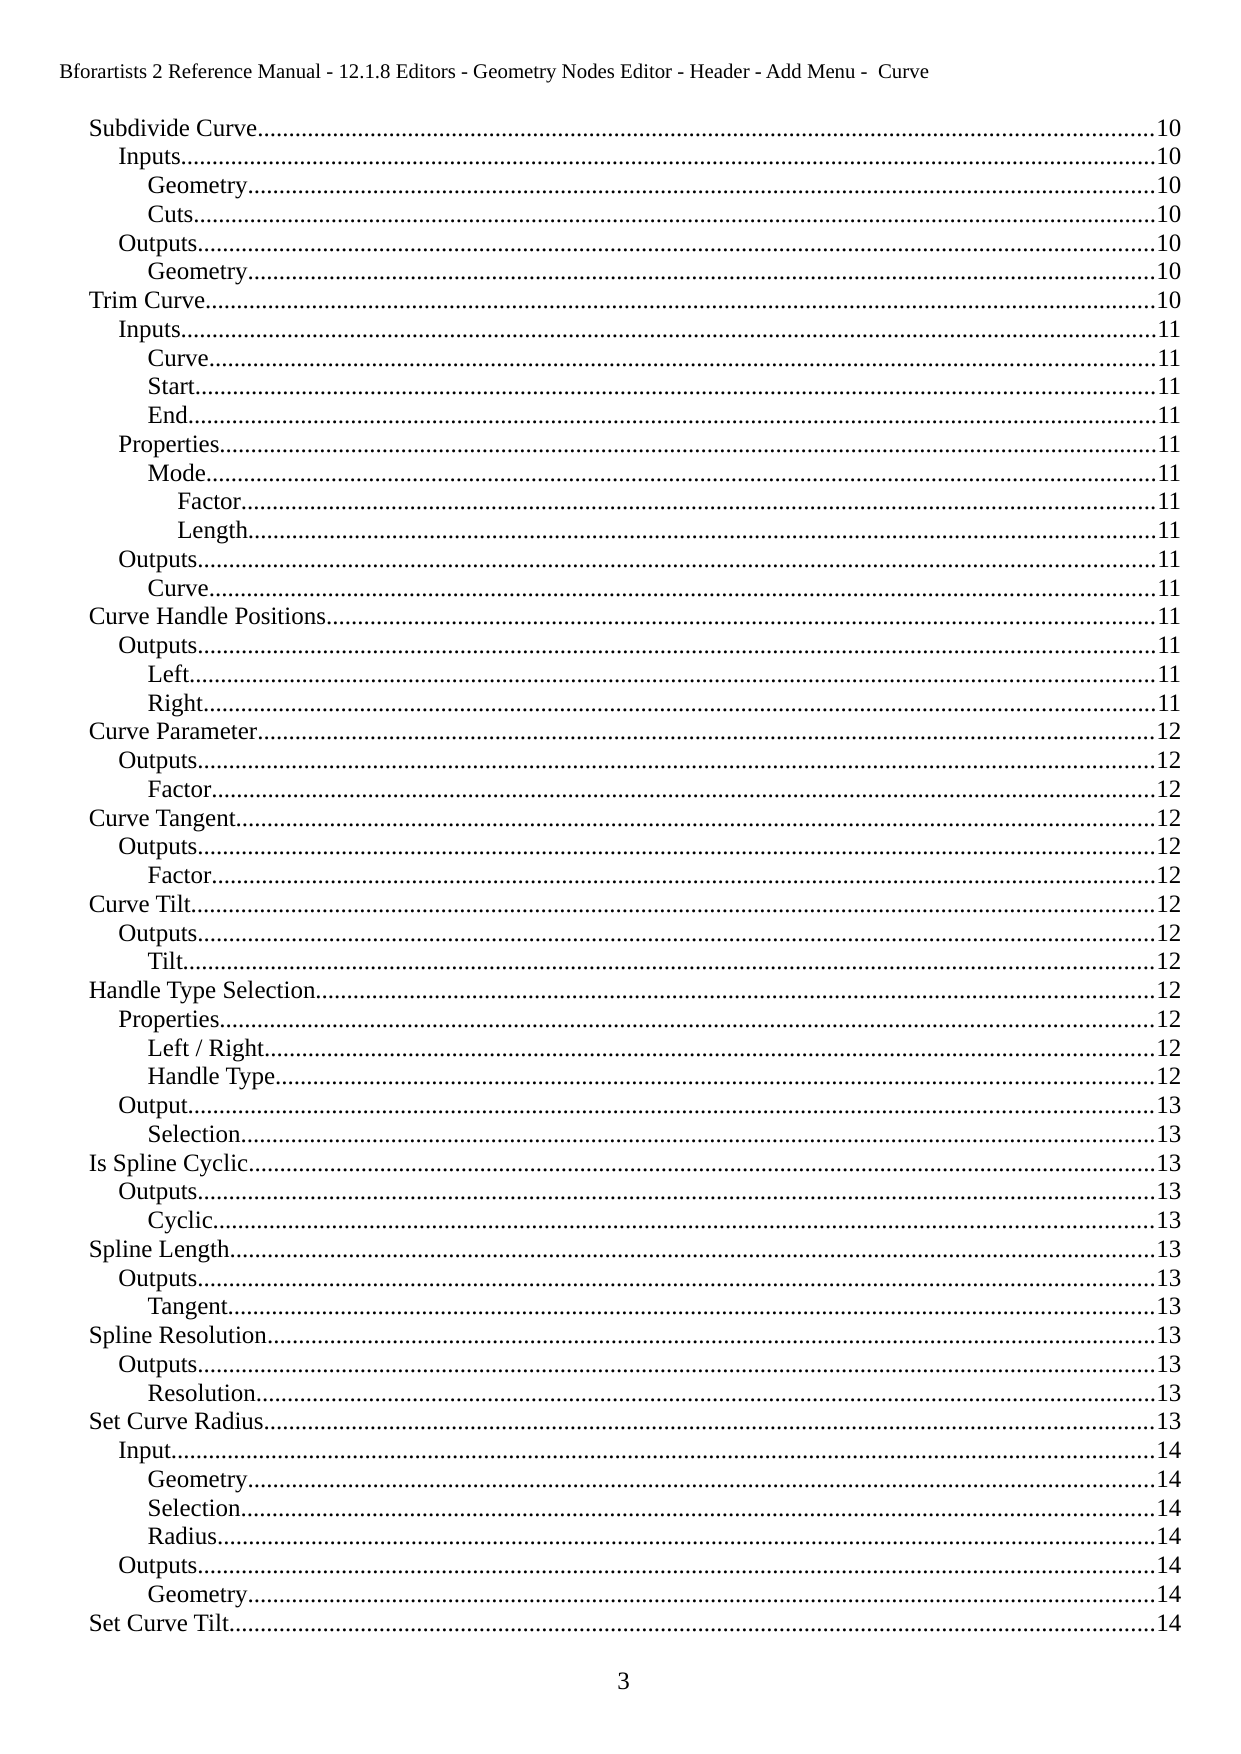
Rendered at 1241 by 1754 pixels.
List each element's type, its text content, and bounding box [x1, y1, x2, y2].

text Properties 12 [118, 1004, 1181, 1033]
text Outputs 11 [118, 544, 1181, 573]
text Curve Handle Positions 11 [88, 601, 1181, 630]
text Outputs 10 [118, 228, 1181, 256]
text Input 14 [118, 1435, 1181, 1464]
text Outputs 14 [118, 1550, 1181, 1579]
text Outputs 11 [118, 630, 1181, 659]
text Geometry 10 [147, 170, 1181, 199]
text Outputs 13 [118, 1263, 1181, 1291]
text Curve Parameter 12 [88, 716, 1181, 745]
text End 11 [147, 400, 1181, 429]
text Curve 11 [147, 573, 1181, 601]
text Curve Tilt 12 [88, 889, 1181, 918]
text Mode 11 [147, 458, 1181, 486]
text Inputs 11 [118, 314, 1181, 343]
text Geometry 14 [147, 1464, 1181, 1493]
text Geometry 10 [147, 256, 1181, 285]
text Output 13 [118, 1090, 1181, 1119]
text Curve 11 [147, 343, 1181, 371]
text Start 11 [147, 371, 1181, 400]
text Selection 13 [147, 1119, 1181, 1148]
text Subdivide Curve 10 [88, 113, 1181, 141]
text Factor 12 [147, 774, 1181, 803]
text Left / Right 12 [147, 1033, 1181, 1061]
text Properties 11 [118, 429, 1181, 458]
text Outputs 12 [118, 745, 1181, 774]
text Length 11 [177, 515, 1181, 544]
text Trim Curve 10 [88, 285, 1181, 314]
text Cyclic 13 [147, 1205, 1181, 1234]
text Selection 14 [147, 1493, 1181, 1521]
text Outputs 13 [118, 1176, 1181, 1205]
text Outputs 12 [118, 918, 1181, 946]
text Handle Type 12 [147, 1061, 1181, 1090]
text Outputs 12 [118, 831, 1181, 860]
text Cuts 10 [147, 199, 1181, 228]
text Is Spline Cyclic 13 [88, 1148, 1181, 1176]
text Factor 11 [177, 486, 1181, 515]
text Left 11 [147, 659, 1181, 688]
text Right 11 [147, 688, 1181, 716]
text Radius 14 [147, 1521, 1181, 1550]
text Curve Tangent 12 [88, 803, 1181, 831]
text Geometry 14 [147, 1579, 1181, 1608]
text Resolution 13 [147, 1378, 1181, 1406]
text Factor 12 [147, 860, 1181, 889]
text Set Curve Tilt 14 [88, 1608, 1181, 1636]
text Inputs 10 [118, 141, 1181, 170]
text Outputs 13 [118, 1349, 1181, 1378]
text Spline Resolution 13 [88, 1320, 1181, 1349]
text Handle Type Selection 12 [88, 975, 1181, 1004]
text Set Curve Radius 13 [88, 1406, 1181, 1435]
text Spline Length 13 [88, 1234, 1181, 1263]
text Tilt 12 [147, 946, 1181, 975]
text Tangent 13 [147, 1291, 1181, 1320]
